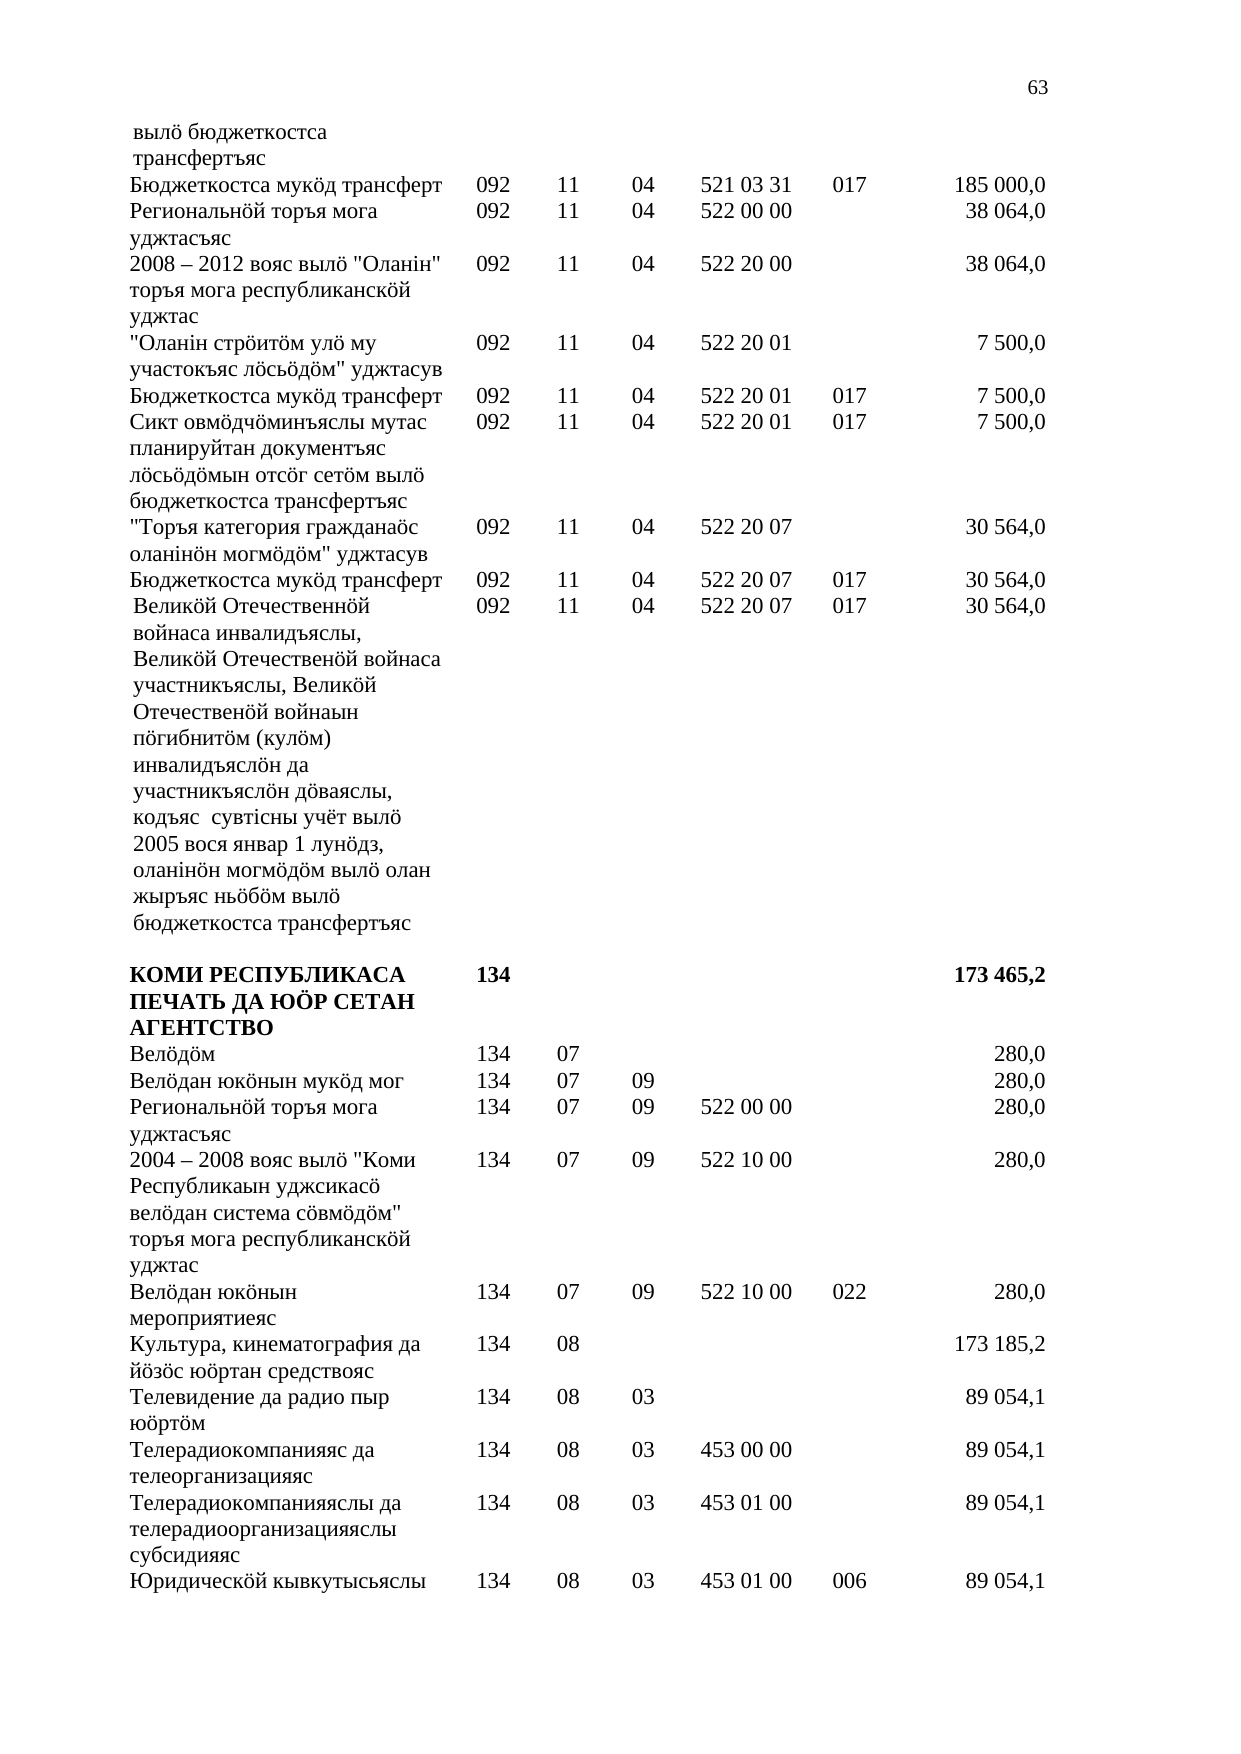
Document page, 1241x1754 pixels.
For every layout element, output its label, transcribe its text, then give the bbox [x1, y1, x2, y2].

table_cell 7 500,0 [887, 408, 1057, 513]
table_cell 453 01 00 [681, 1489, 812, 1568]
table_cell 11 [531, 566, 606, 592]
table_cell 89 054,1 [887, 1383, 1057, 1436]
table_cell 522 10 00 [681, 1146, 812, 1278]
table_cell Сикт овмöдчöминъяслы мутас планируйтан документъяс лöсьöдöмын отсöг сетöм вылö бюджеткостса трансфертъяс [118, 408, 456, 513]
table_cell 522 20 00 [681, 250, 812, 329]
table_cell 11 [531, 250, 606, 329]
table_cell 04 [606, 329, 681, 382]
table_cell 30 564,0 [887, 566, 1057, 592]
table_cell 134 [456, 1146, 531, 1278]
table_cell [456, 118, 531, 171]
table_cell [887, 935, 1057, 961]
table_cell 134 [456, 1436, 531, 1488]
table_cell [681, 118, 812, 171]
table_cell 07 [531, 1067, 606, 1093]
table_cell [1057, 593, 1113, 935]
table_cell 006 [812, 1568, 887, 1594]
table_cell 07 [531, 1093, 606, 1146]
table_cell 453 01 00 [681, 1568, 812, 1594]
table_cell Велöдöм [118, 1041, 456, 1067]
table_cell Великöй Отечественнöй войнаса инвалидъяслы, Великöй Отечественöй войнаса участникъяслы, Великöй Отечественöй войнаын пöгибнитöм (кулöм) инвалидъяслöн да участникъяслöн дöваяслы, кодъяс сувтісны учёт вылö 2005 вося январ 1 лунöдз, оланінöн могмöдöм вылö олан жыръяс ньöбöм вылö бюджеткостса трансфертъяс [118, 593, 456, 935]
table_cell [606, 961, 681, 1041]
table_cell 092 [456, 514, 531, 566]
table_cell Бюджеткостса мукöд трансферт [118, 171, 456, 197]
table_cell [1057, 171, 1113, 197]
table_cell 022 [812, 1278, 887, 1330]
table_cell 280,0 [887, 1146, 1057, 1278]
table_cell 04 [606, 514, 681, 566]
table_cell [887, 118, 1057, 171]
table_cell Велöдан юкöнын мероприятиеяс [118, 1278, 456, 1330]
table_cell 134 [456, 1278, 531, 1330]
table_cell 522 20 01 [681, 382, 812, 408]
table_cell [812, 961, 887, 1041]
table_cell 04 [606, 408, 681, 513]
table_cell Телевидение да радио пыр юöртöм [118, 1383, 456, 1436]
table_cell [812, 329, 887, 382]
table_cell [1057, 1568, 1113, 1594]
table_cell [1057, 1489, 1113, 1568]
table_cell 2008 – 2012 вояс вылö "Оланін" торъя мога республиканскöй уджтас [118, 250, 456, 329]
table_cell 09 [606, 1146, 681, 1278]
table_cell 185 000,0 [887, 171, 1057, 197]
table_cell Культура, кинематография да йöзöс юöртан средствояс [118, 1330, 456, 1383]
table_cell 07 [531, 1278, 606, 1330]
table_cell 04 [606, 197, 681, 250]
table_cell [1057, 1067, 1113, 1093]
table_cell Телерадиокомпанияяслы да телерадиоорганизацияяслы субсидияяс [118, 1489, 456, 1568]
table_cell Юридическöй кывкутысьяслы [118, 1568, 456, 1594]
table_cell 09 [606, 1278, 681, 1330]
table_cell [681, 935, 812, 961]
table_cell [812, 1330, 887, 1383]
table_cell 09 [606, 1093, 681, 1146]
table_cell 522 20 01 [681, 408, 812, 513]
table_cell [531, 118, 606, 171]
table_cell [1057, 961, 1113, 1041]
table_cell 11 [531, 408, 606, 513]
table_cell [812, 1067, 887, 1093]
table_cell 017 [812, 382, 887, 408]
table_cell 092 [456, 250, 531, 329]
table_cell [606, 1041, 681, 1067]
table_cell 134 [456, 1383, 531, 1436]
table_cell [812, 514, 887, 566]
table_cell 092 [456, 566, 531, 592]
table_cell 04 [606, 250, 681, 329]
table_cell 522 20 01 [681, 329, 812, 382]
table_cell [531, 961, 606, 1041]
table_cell 03 [606, 1489, 681, 1568]
table_cell 08 [531, 1568, 606, 1594]
table_cell 134 [456, 961, 531, 1041]
table_cell 09 [606, 1067, 681, 1093]
table_cell 453 00 00 [681, 1436, 812, 1488]
table_cell 134 [456, 1093, 531, 1146]
table_cell 092 [456, 408, 531, 513]
table_cell [456, 935, 531, 961]
table_cell [1057, 1436, 1113, 1488]
table_cell 11 [531, 382, 606, 408]
table_cell 04 [606, 593, 681, 935]
table_cell 7 500,0 [887, 329, 1057, 382]
table_cell 173 465,2 [887, 961, 1057, 1041]
table_cell 08 [531, 1436, 606, 1488]
table_cell 30 564,0 [887, 593, 1057, 935]
table_cell 30 564,0 [887, 514, 1057, 566]
table_cell 11 [531, 514, 606, 566]
table_cell 04 [606, 566, 681, 592]
table_cell 7 500,0 [887, 382, 1057, 408]
table_cell 03 [606, 1383, 681, 1436]
table_cell 89 054,1 [887, 1568, 1057, 1594]
table_cell Телерадиокомпанияяс да телеорганизацияяс [118, 1436, 456, 1488]
table_cell [1057, 566, 1113, 592]
table_cell [812, 1041, 887, 1067]
table_cell [681, 961, 812, 1041]
table_cell "Торъя категория гражданаöс оланінöн могмöдöм" уджтасув [118, 514, 456, 566]
table_cell 134 [456, 1330, 531, 1383]
table_cell 89 054,1 [887, 1436, 1057, 1488]
table_cell 03 [606, 1436, 681, 1488]
table_cell 11 [531, 329, 606, 382]
table_cell 522 20 07 [681, 593, 812, 935]
table_cell 017 [812, 171, 887, 197]
table_cell 280,0 [887, 1041, 1057, 1067]
table_cell [812, 1146, 887, 1278]
table_cell 134 [456, 1568, 531, 1594]
table_cell 08 [531, 1489, 606, 1568]
table_cell 522 20 07 [681, 514, 812, 566]
table_cell [812, 1383, 887, 1436]
table_cell [531, 935, 606, 961]
table_cell [1057, 1278, 1113, 1330]
table_cell 03 [606, 1568, 681, 1594]
table_cell КОМИ РЕСПУБЛИКАСА ПЕЧАТЬ ДА ЮÖР СЕТАН АГЕНТСТВО [118, 961, 456, 1041]
table_cell 017 [812, 593, 887, 935]
table_cell 522 00 00 [681, 197, 812, 250]
table_cell 092 [456, 171, 531, 197]
table_cell 173 185,2 [887, 1330, 1057, 1383]
table_cell [812, 1436, 887, 1488]
table_cell [812, 250, 887, 329]
table_cell [1057, 197, 1113, 250]
table_cell 092 [456, 329, 531, 382]
table_cell [1057, 514, 1113, 566]
table_cell "Оланін стрöитöм улö му участокъяс лöсьöдöм" уджтасув [118, 329, 456, 382]
table_cell [1057, 1146, 1113, 1278]
table_cell [606, 935, 681, 961]
table_cell 11 [531, 197, 606, 250]
table_cell [1057, 408, 1113, 513]
table_cell Бюджеткостса мукöд трансферт [118, 382, 456, 408]
table_cell [812, 118, 887, 171]
table_cell [812, 935, 887, 961]
table_cell [681, 1383, 812, 1436]
table_cell 89 054,1 [887, 1489, 1057, 1568]
table_cell 04 [606, 171, 681, 197]
table_cell [118, 935, 456, 961]
table_cell 017 [812, 566, 887, 592]
table_cell 280,0 [887, 1067, 1057, 1093]
table_cell [1057, 118, 1113, 171]
table_cell 134 [456, 1489, 531, 1568]
table_cell 280,0 [887, 1278, 1057, 1330]
table_cell 092 [456, 593, 531, 935]
table_cell 092 [456, 382, 531, 408]
table_cell [606, 118, 681, 171]
table_cell 08 [531, 1383, 606, 1436]
table_cell 38 064,0 [887, 197, 1057, 250]
table_cell 522 20 07 [681, 566, 812, 592]
table_cell 11 [531, 171, 606, 197]
table_cell 08 [531, 1330, 606, 1383]
table_cell [1057, 250, 1113, 329]
table_cell 280,0 [887, 1093, 1057, 1146]
table_cell 522 00 00 [681, 1093, 812, 1146]
table_cell [1057, 329, 1113, 382]
table_cell 522 10 00 [681, 1278, 812, 1330]
table_cell [606, 1330, 681, 1383]
table_cell [681, 1067, 812, 1093]
table_cell [812, 1093, 887, 1146]
table_cell Региональнöй торъя мога уджтасъяс [118, 197, 456, 250]
table_cell [1057, 1093, 1113, 1146]
table_cell 134 [456, 1041, 531, 1067]
table_cell 04 [606, 382, 681, 408]
table_cell 521 03 31 [681, 171, 812, 197]
table_cell Региональнöй торъя мога уджтасъяс [118, 1093, 456, 1146]
table_cell вылö бюджеткостса трансфертъяс [118, 118, 456, 171]
table_cell [812, 197, 887, 250]
table_cell [1057, 1383, 1113, 1436]
table_cell 017 [812, 408, 887, 513]
table_cell 07 [531, 1041, 606, 1067]
table_cell [1057, 382, 1113, 408]
table_cell 092 [456, 197, 531, 250]
table_cell [1057, 1330, 1113, 1383]
table_cell 11 [531, 593, 606, 935]
table_cell [681, 1330, 812, 1383]
table_cell 07 [531, 1146, 606, 1278]
table_cell [1057, 1041, 1113, 1067]
table_cell [681, 1041, 812, 1067]
table_cell 38 064,0 [887, 250, 1057, 329]
table_cell [1057, 935, 1113, 961]
table_cell Бюджеткостса мукöд трансферт [118, 566, 456, 592]
table_cell Велöдан юкöнын мукöд мог [118, 1067, 456, 1093]
table_cell [812, 1489, 887, 1568]
table_cell 2004 – 2008 вояс вылö "Коми Республикаын уджсикасö велöдан система сöвмöдöм" торъя мога республиканскöй уджтас [118, 1146, 456, 1278]
table_cell 134 [456, 1067, 531, 1093]
